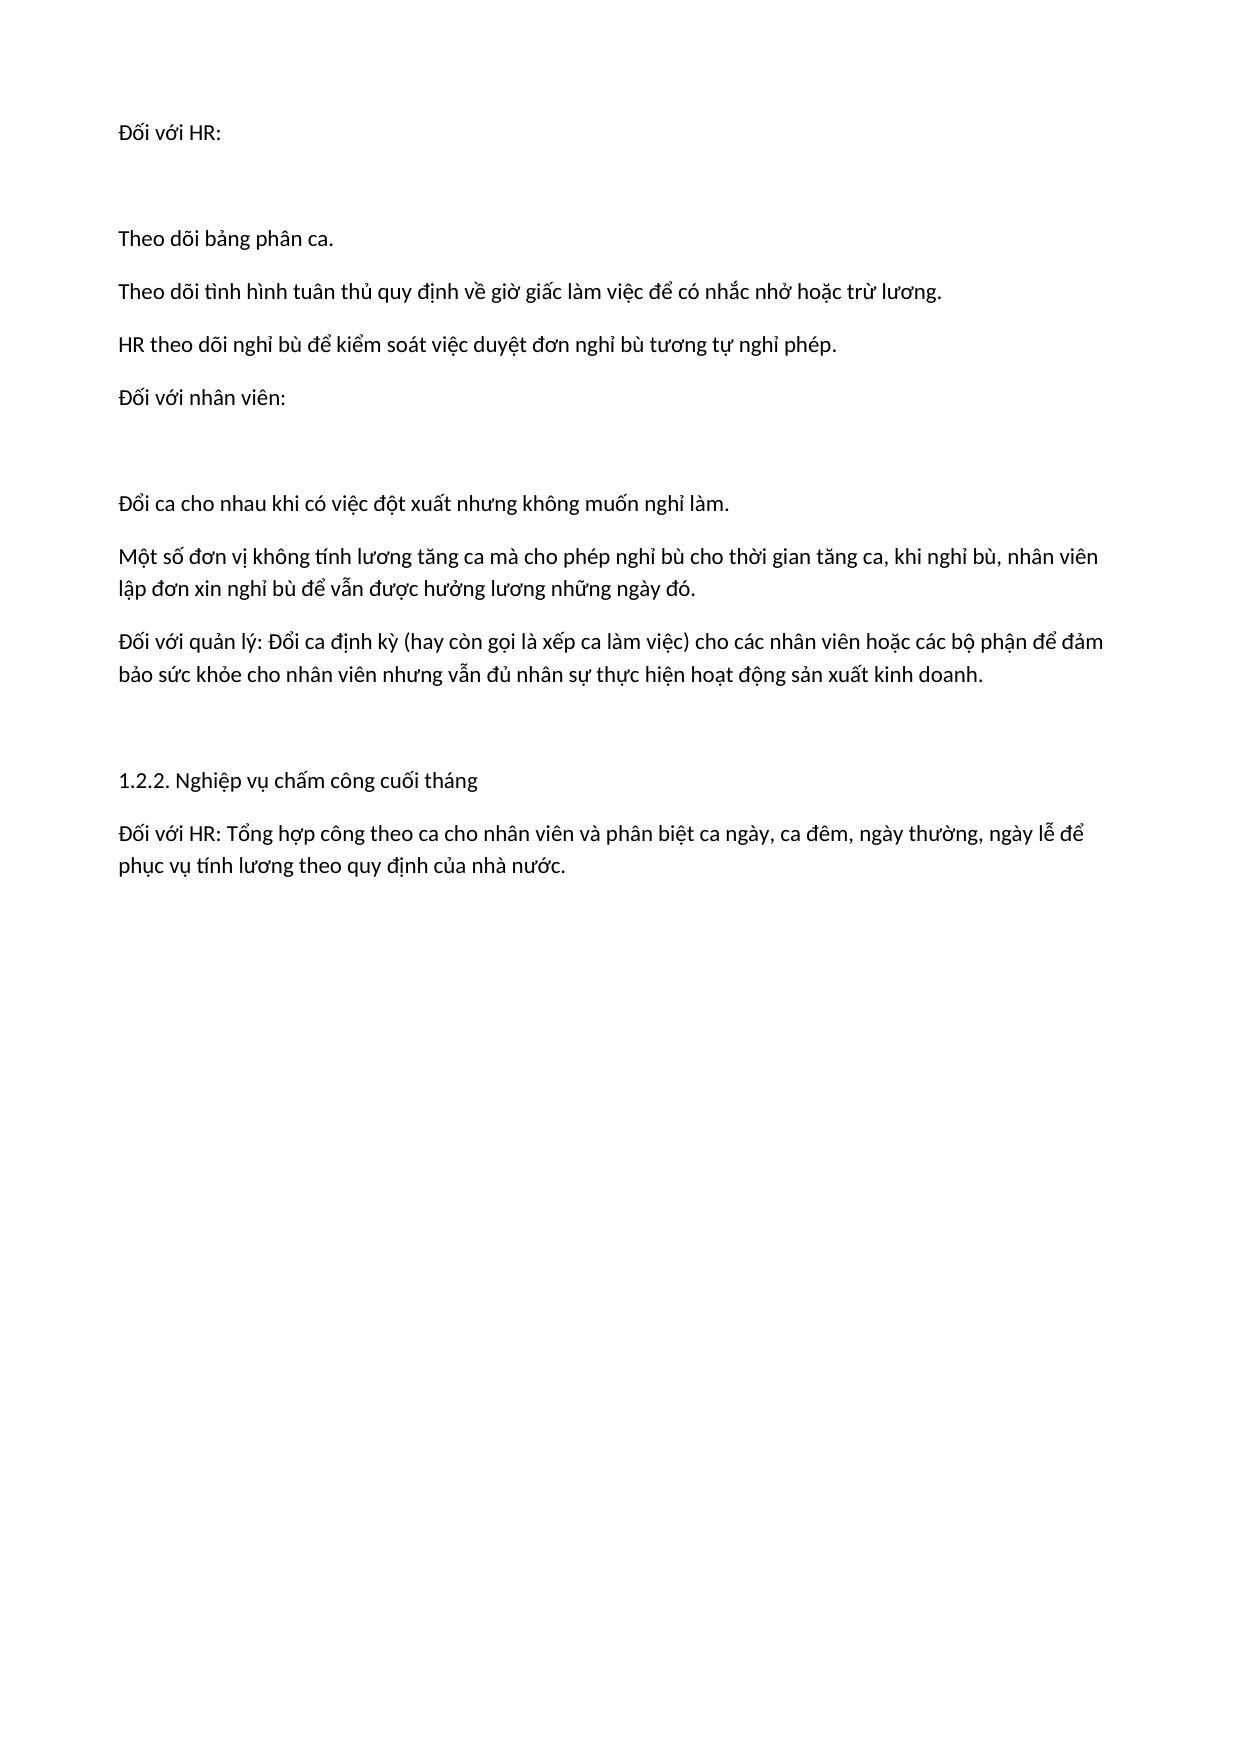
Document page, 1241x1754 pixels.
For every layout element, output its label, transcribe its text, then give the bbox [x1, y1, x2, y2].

text Đối với HR: [118, 118, 1122, 146]
text Đối với quản lý: Đổi ca định kỳ (hay còn gọi là xếp ca làm việc) cho các nhân viên hoặc các bộ phận để đảm bảo sức khỏe cho nhân viên nhưng vẫn đủ nhân sự thực hiện hoạt động sản xuất kinh doanh. [118, 627, 1122, 688]
text Đổi ca cho nhau khi có việc đột xuất nhưng không muốn nghỉ làm. [118, 489, 1122, 517]
text Một số đơn vị không tính lương tăng ca mà cho phép nghỉ bù cho thời gian tăng ca, khi nghỉ bù, nhân viên lập đơn xin nghỉ bù để vẫn được hưởng lương những ngày đó. [118, 542, 1122, 602]
text 1.2.2. Nghiệp vụ chấm công cuối tháng [118, 766, 1122, 794]
text HR theo dõi nghỉ bù để kiểm soát việc duyệt đơn nghỉ bù tương tự nghỉ phép. [118, 330, 1122, 358]
text Theo dõi tình hình tuân thủ quy định về giờ giấc làm việc để có nhắc nhở hoặc trừ lương. [118, 277, 1122, 305]
text Đối với nhân viên: [118, 383, 1122, 411]
text Đối với HR: Tổng hợp công theo ca cho nhân viên và phân biệt ca ngày, ca đêm, ngày thường, ngày lễ để phục vụ tính lương theo quy định của nhà nước. [118, 819, 1122, 879]
text Theo dõi bảng phân ca. [118, 224, 1122, 252]
